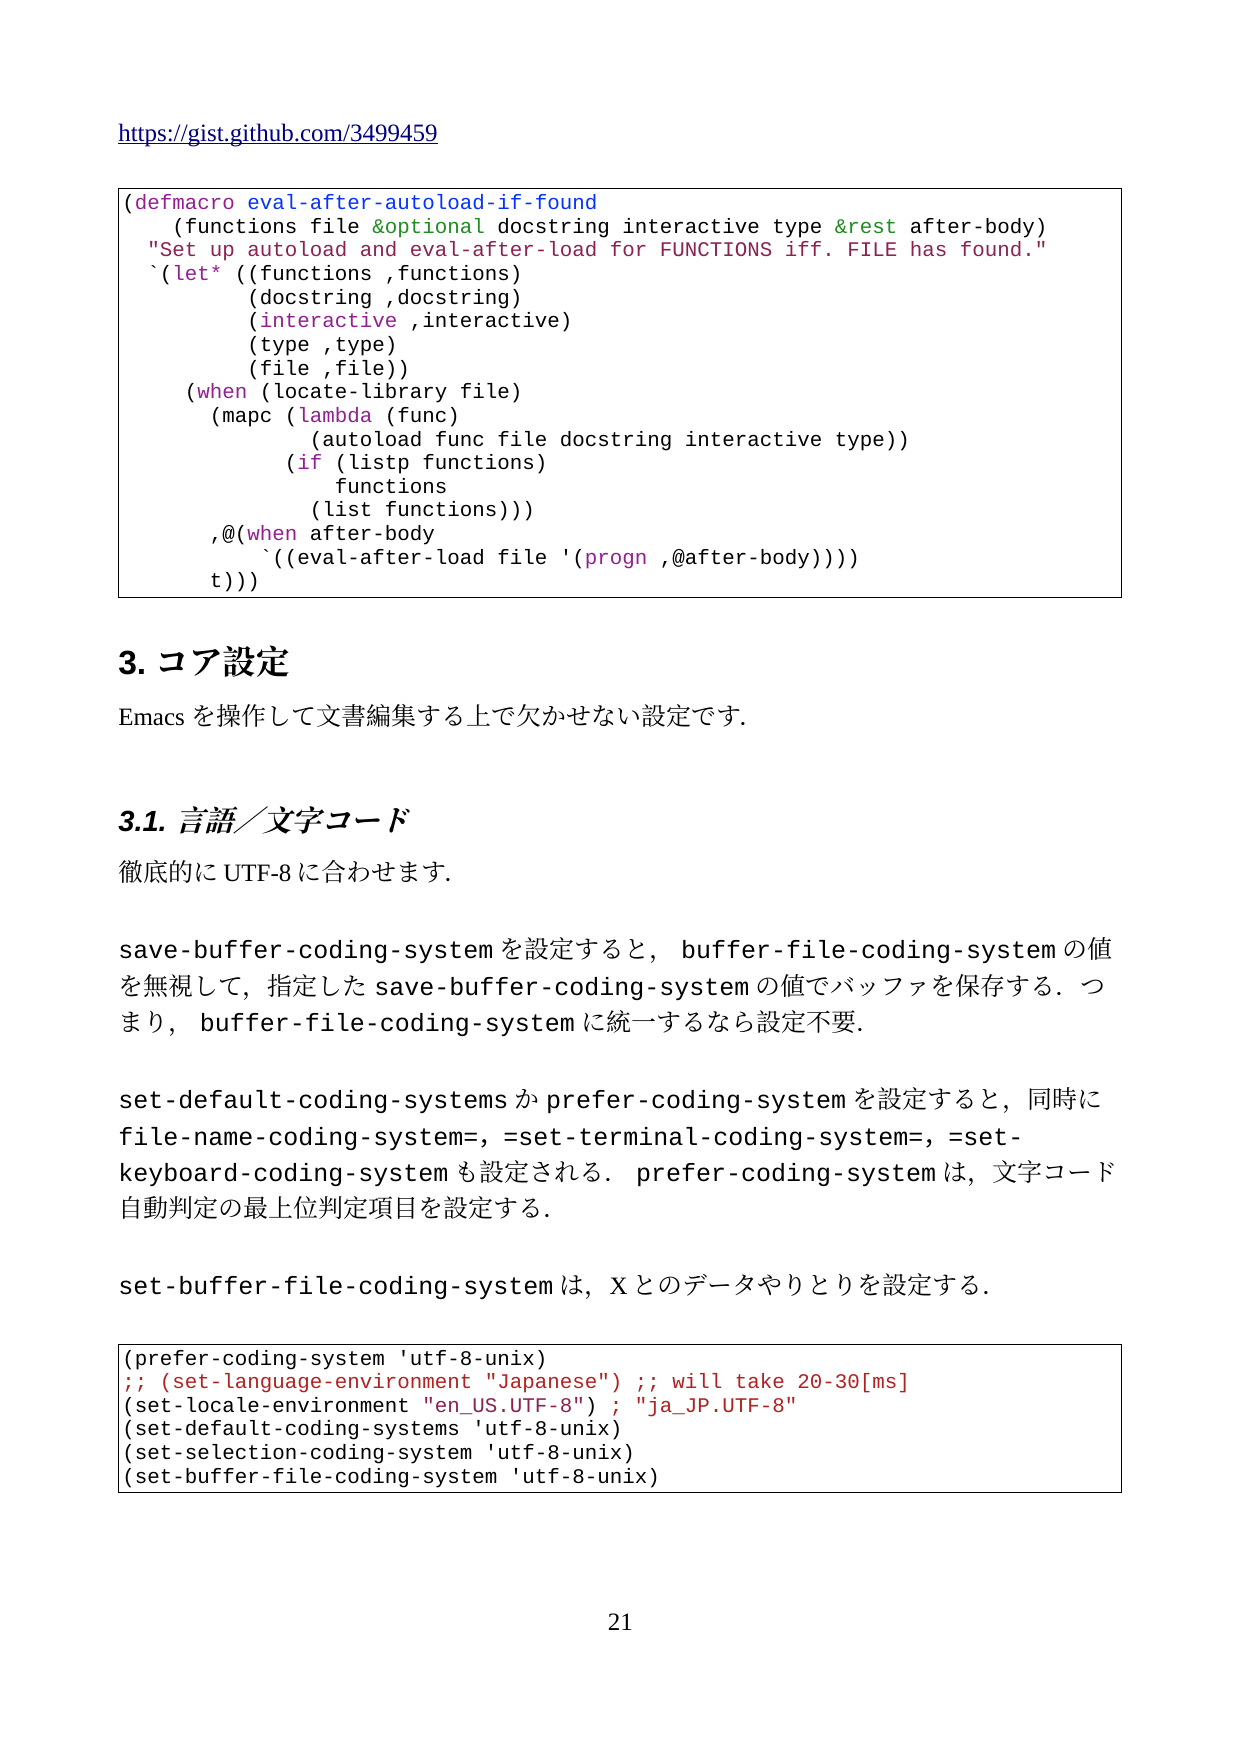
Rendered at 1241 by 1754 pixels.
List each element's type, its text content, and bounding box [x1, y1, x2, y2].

text (functions file &optional docstring interactive type &rest after-body) [119, 212, 1121, 235]
text set-buffer-file-coding-system は，Xとのデータやりとりを設定する． [118, 1266, 1122, 1331]
text (when (locate-library file) [119, 377, 1121, 401]
text save-buffer-coding-system を設定すると， buffer-file-coding-system の値を無視して，指定した save-buffer-coding-system の値でバッファを保存する．つまり， buffer-file-coding-system に統一するなら設定不要． [118, 930, 1122, 1067]
text (file ,file)) [119, 354, 1121, 377]
subtitle コア設定 [118, 635, 1122, 684]
text (set-locale-environment "en_US.UTF-8") ; "ja_JP.UTF-8" [119, 1391, 1121, 1414]
text `(let* ((functions ,functions) [119, 259, 1121, 283]
text (prefer-coding-system 'utf-8-unix) [119, 1345, 1121, 1367]
text functions [119, 472, 1121, 496]
text (docstring ,docstring) [119, 283, 1121, 306]
text ,@(when after-body [119, 519, 1121, 543]
text (if (listp functions) [119, 448, 1121, 472]
text (set-selection-coding-system 'utf-8-unix) [119, 1438, 1121, 1462]
text (set-default-coding-systems 'utf-8-unix) [119, 1414, 1121, 1438]
text ;; (set-language-environment "Japanese") ;; will take 20-30[ms] [119, 1367, 1121, 1391]
text (autoload func file docstring interactive type)) [119, 424, 1121, 448]
text (defmacro eval-after-autoload-if-found [119, 189, 1121, 212]
text (list functions))) [119, 496, 1121, 519]
subtitle 言語／文字コード [118, 798, 1122, 840]
text `((eval-after-load file '(progn ,@after-body)))) [119, 543, 1121, 566]
text (mapc (lambda (func) [119, 401, 1121, 424]
text 徹底的にUTF-8に合わせます． [118, 853, 1122, 917]
text https://gist.github.com/3499459 [118, 118, 1122, 176]
text (interactive ,interactive) [119, 306, 1121, 330]
text set-default-coding-systems か prefer-coding-system を設定すると，同時に file-name-coding-system=，=set-terminal-coding-system=，=set-keyboard-coding-system も設定される． prefer-coding-system は，文字コード自動判定の最上位判定項目を設定する． [118, 1080, 1122, 1253]
text Emacs を操作して文書編集する上で欠かせない設定です． [118, 696, 1122, 761]
text (type ,type) [119, 330, 1121, 354]
text (set-buffer-file-coding-system 'utf-8-unix) [119, 1462, 1121, 1492]
text "Set up autoload and eval-after-load for FUNCTIONS iff. FILE has found." [119, 235, 1121, 259]
text t))) [119, 566, 1121, 597]
